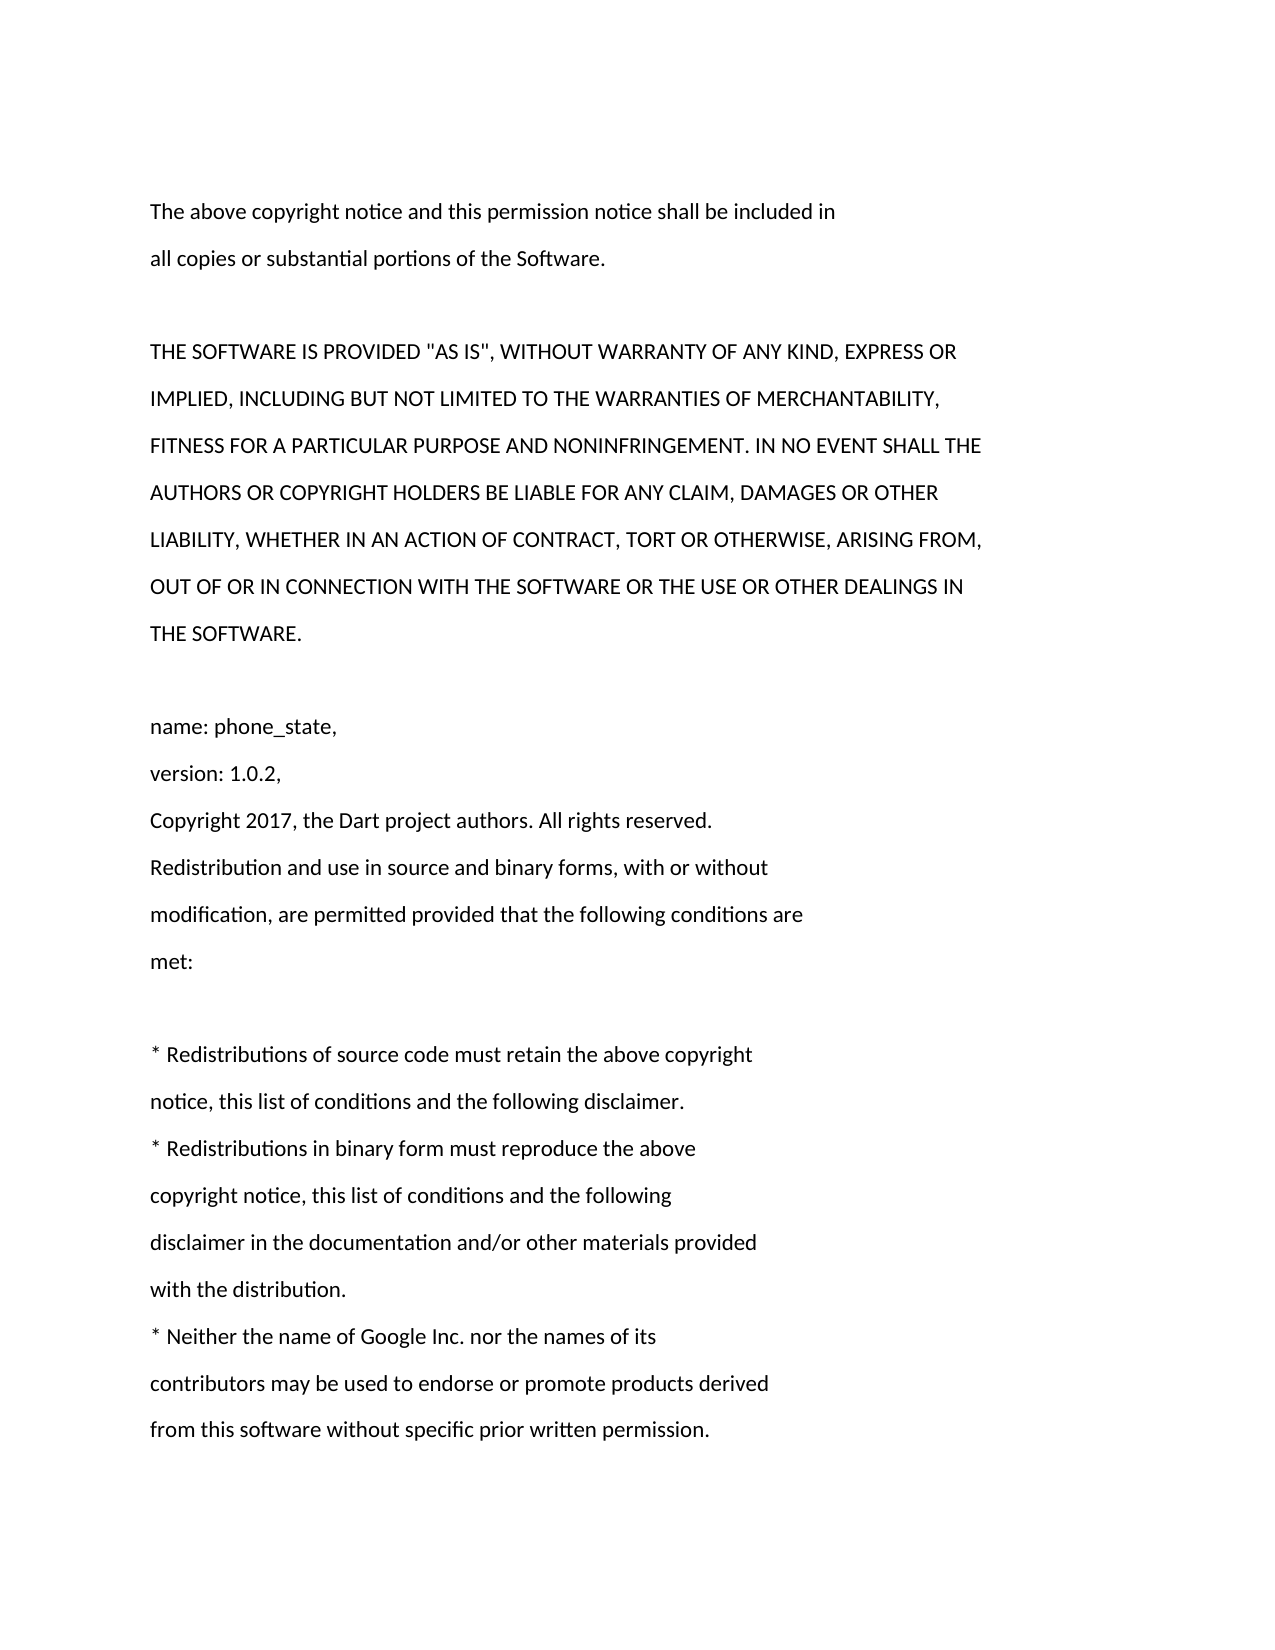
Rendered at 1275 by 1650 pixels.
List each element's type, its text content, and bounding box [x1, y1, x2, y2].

text AUTHORS OR COPYRIGHT HOLDERS BE LIABLE FOR ANY CLAIM, DAMAGES OR OTHER [150, 478, 1125, 506]
text Copyright 2017, the Dart project authors. All rights reserved. [150, 806, 1125, 834]
text disclaimer in the documentation and/or other materials provided [150, 1228, 1125, 1256]
text * Neither the name of Google Inc. nor the names of its [150, 1322, 1125, 1350]
text LIABILITY, WHETHER IN AN ACTION OF CONTRACT, TORT OR OTHERWISE, ARISING FROM, [150, 525, 1125, 553]
text contributors may be used to endorse or promote products derived [150, 1369, 1125, 1397]
text * Redistributions in binary form must reproduce the above [150, 1134, 1125, 1162]
text from this software without specific prior written permission. [150, 1416, 1125, 1444]
text * Redistributions of source code must retain the above copyright [150, 1041, 1125, 1069]
text Redistribution and use in source and binary forms, with or without [150, 853, 1125, 881]
text modification, are permitted provided that the following conditions are [150, 900, 1125, 928]
text FITNESS FOR A PARTICULAR PURPOSE AND NONINFRINGEMENT. IN NO EVENT SHALL THE [150, 431, 1125, 459]
text notice, this list of conditions and the following disclaimer. [150, 1087, 1125, 1116]
text THE SOFTWARE. [150, 619, 1125, 647]
text OUT OF OR IN CONNECTION WITH THE SOFTWARE OR THE USE OR OTHER DEALINGS IN [150, 572, 1125, 600]
text version: 1.0.2, [150, 759, 1125, 787]
text THE SOFTWARE IS PROVIDED "AS IS", WITHOUT WARRANTY OF ANY KIND, EXPRESS OR [150, 337, 1125, 366]
text all copies or substantial portions of the Software. [150, 244, 1125, 272]
text with the distribution. [150, 1275, 1125, 1303]
text met: [150, 947, 1125, 975]
text The above copyright notice and this permission notice shall be included in [150, 197, 1125, 225]
text IMPLIED, INCLUDING BUT NOT LIMITED TO THE WARRANTIES OF MERCHANTABILITY, [150, 384, 1125, 412]
text name: phone_state, [150, 712, 1125, 741]
text copyright notice, this list of conditions and the following [150, 1181, 1125, 1209]
